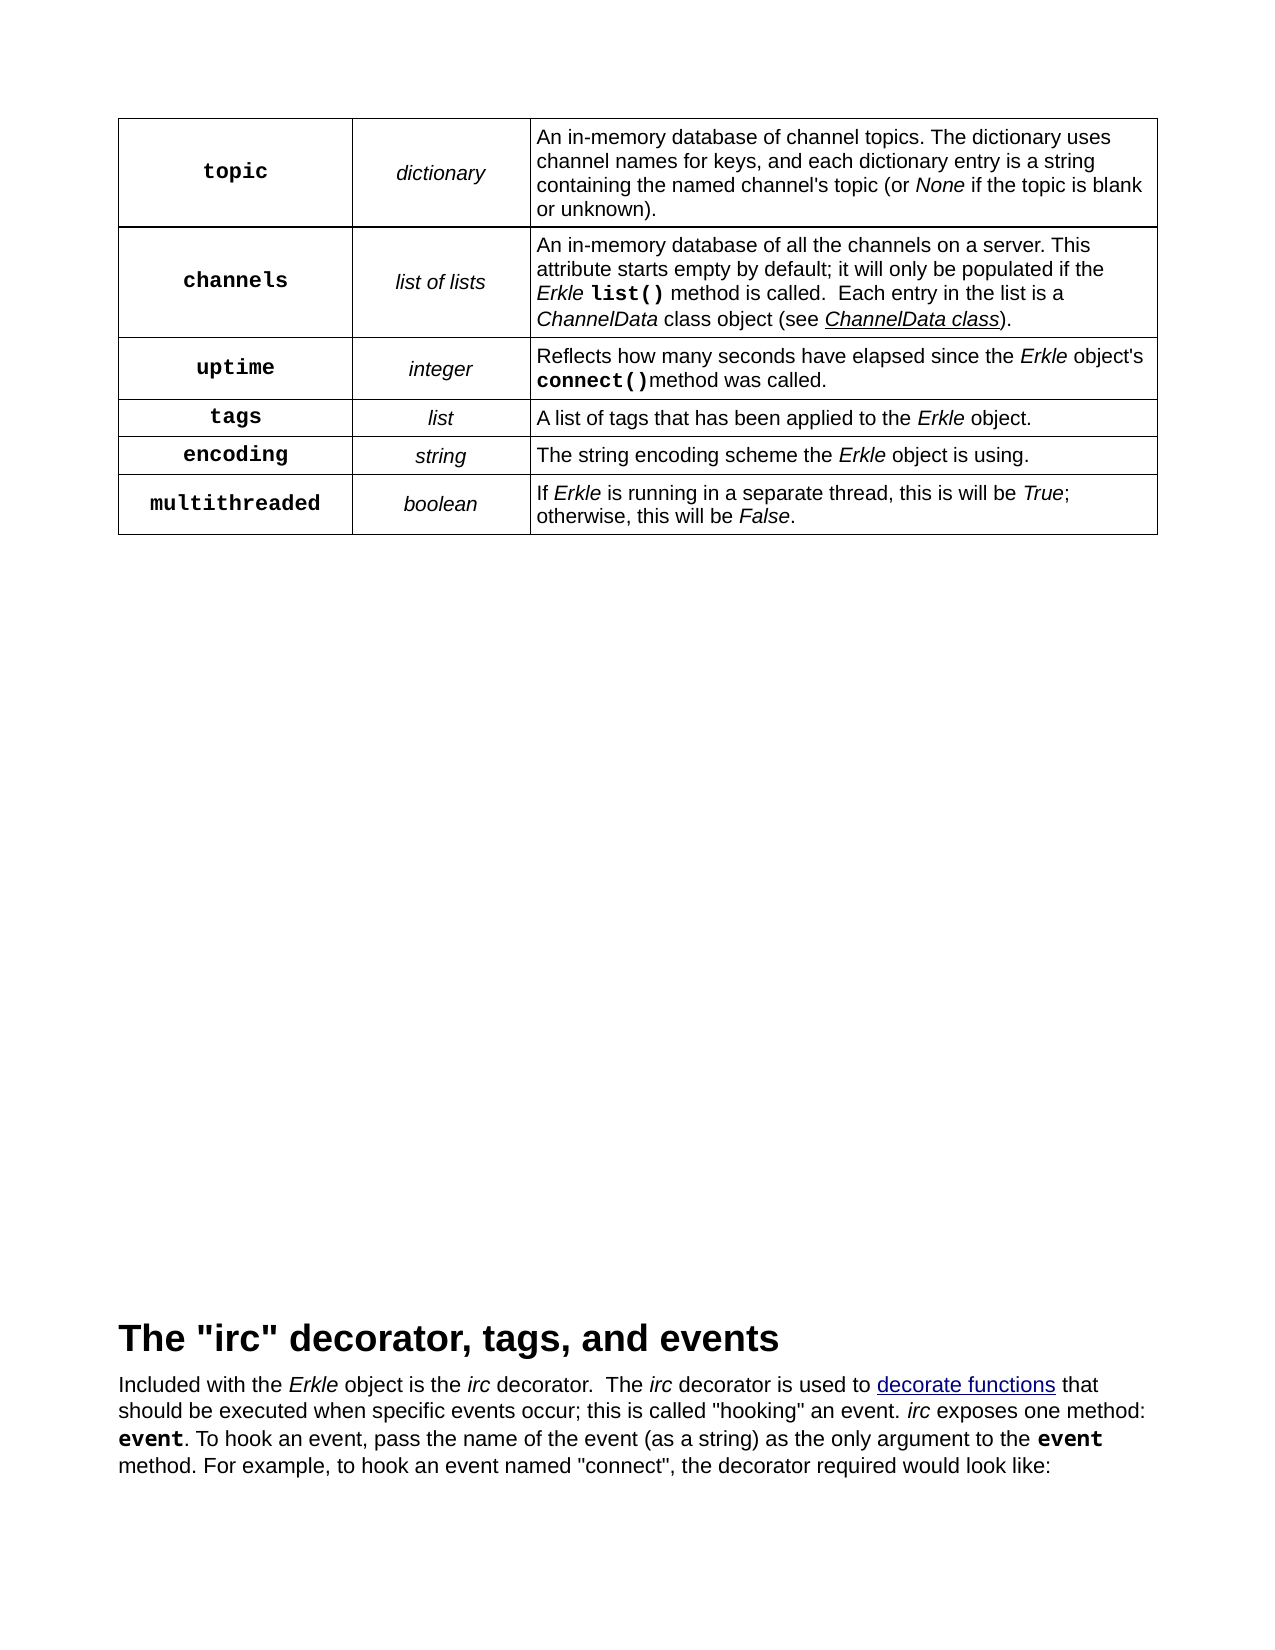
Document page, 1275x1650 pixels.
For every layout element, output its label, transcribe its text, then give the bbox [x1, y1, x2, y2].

table_cell An in-memory database of all the channels on a server. This attribute starts empty by default; it will only be populated if the Erkle list() method is called. Each entry in the list is a ChannelData class object (see ChannelData class). [531, 228, 1157, 337]
table_cell dictionary [353, 119, 530, 226]
subtitle The "irc" decorator, tags, and events [118, 1316, 1157, 1360]
table_cell list [353, 400, 530, 436]
table_cell An in-memory database of channel topics. The dictionary uses channel names for keys, and each dictionary entry is a string containing the named channel's topic (or None if the topic is blank or unknown). [531, 119, 1157, 226]
table_cell tags [119, 400, 352, 436]
table_cell list of lists [353, 228, 530, 337]
table_cell multithreaded [119, 475, 352, 534]
table_cell uptime [119, 338, 352, 399]
table_cell channels [119, 228, 352, 337]
table_cell topic [119, 119, 352, 226]
table_cell The string encoding scheme the Erkle object is using. [531, 437, 1157, 473]
table_cell string [353, 437, 530, 473]
table_cell Reflects how many seconds have elapsed since the Erkle object's connect()method was called. [531, 338, 1157, 399]
table_cell If Erkle is running in a separate thread, this is will be True; otherwise, this will be False. [531, 475, 1157, 534]
table_cell encoding [119, 437, 352, 473]
text Included with the Erkle object is the irc decorator. The irc decorator is used to decorate functions that should be executed when specific events occur; this is called "hooking" an event. irc exposes one method: event. To hook an event, pass the name of the event (as a string) as the only argument to the event method. For example, to hook an event named "connect", the decorator required would look like: [118, 1372, 1157, 1478]
table_cell integer [353, 338, 530, 399]
table_cell boolean [353, 475, 530, 534]
table_cell A list of tags that has been applied to the Erkle object. [531, 400, 1157, 436]
